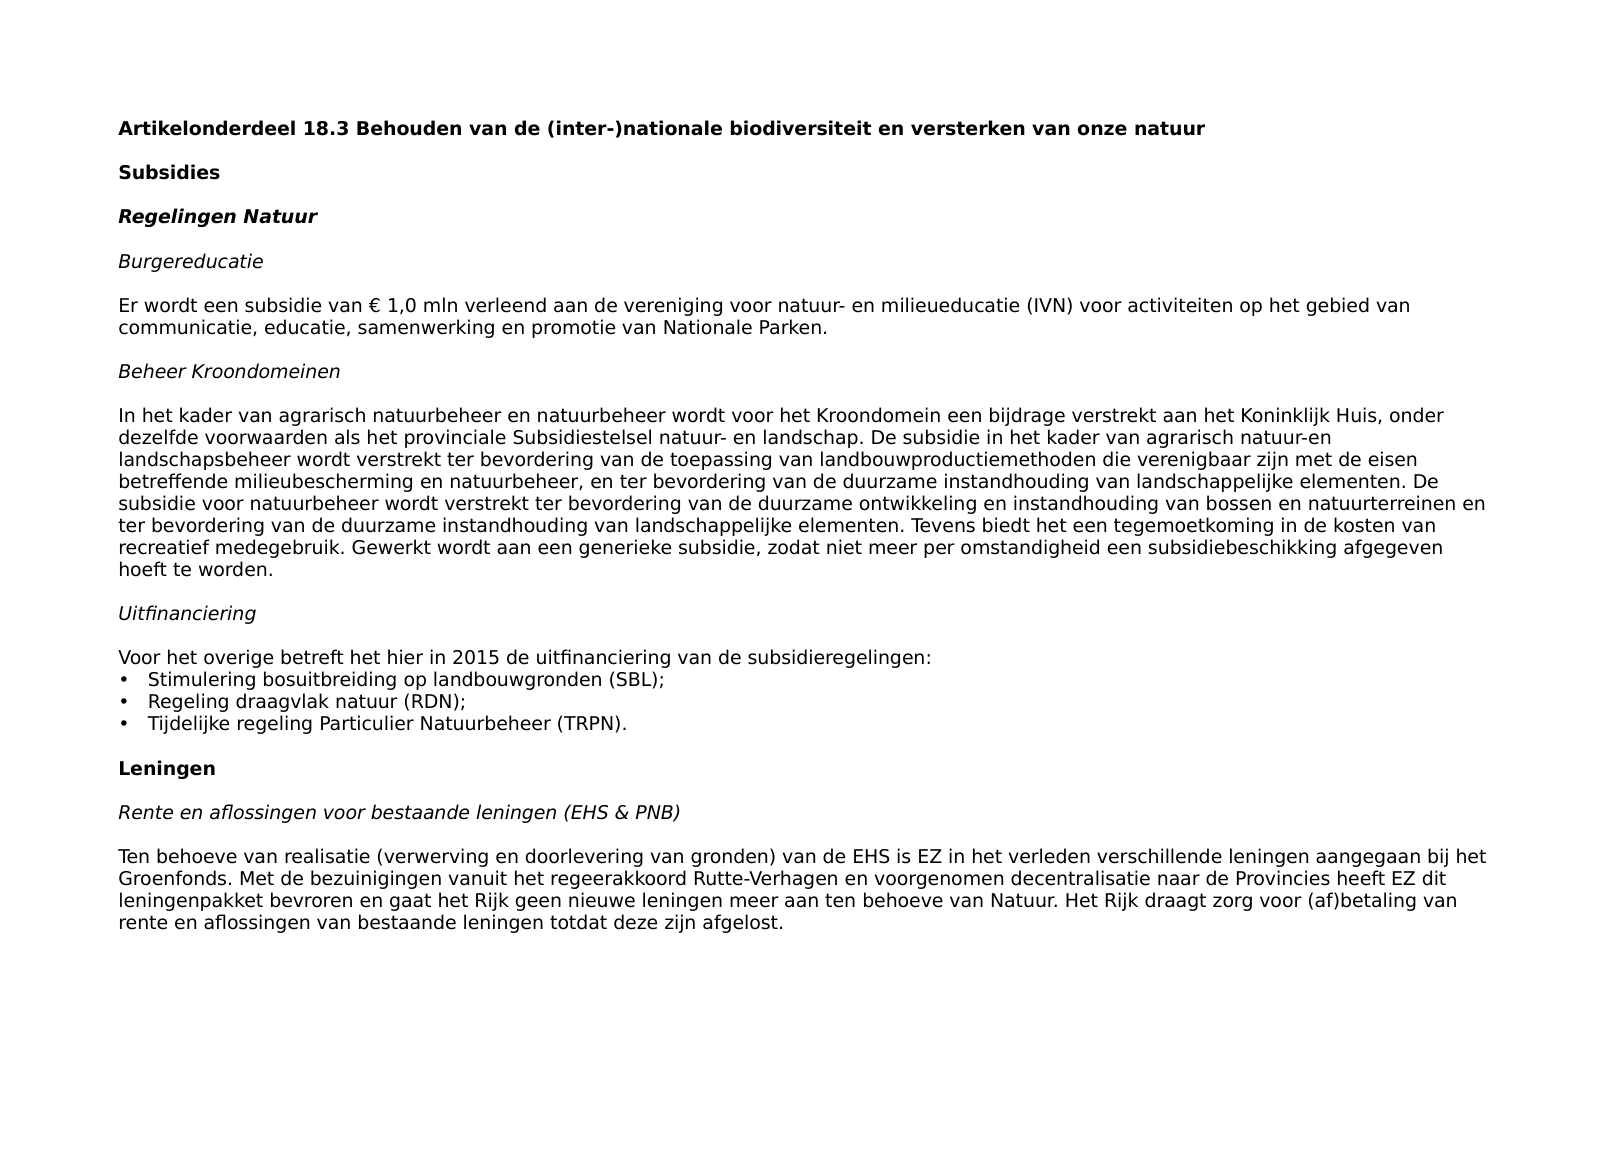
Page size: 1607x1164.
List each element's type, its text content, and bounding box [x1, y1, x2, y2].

subtitle Artikelonderdeel 18.3 Behouden van de (inter-)nationale biodiversiteit en versterken van onze natuur [118, 118, 1488, 140]
subtitle Beheer Kroondomeinen [118, 361, 1488, 383]
text • Tijdelijke regeling Particulier Natuurbeheer (TRPN). [118, 713, 1488, 735]
text Er wordt een subsidie van € 1,0 mln verleend aan de vereniging voor natuur- en milieueducatie (IVN) voor activiteiten op het gebied van communicatie, educatie, samenwerking en promotie van Nationale Parken. [118, 295, 1488, 339]
subtitle Uitfinanciering [118, 603, 1488, 625]
subtitle Leningen [118, 757, 1488, 779]
subtitle Rente en aflossingen voor bestaande leningen (EHS & PNB) [118, 802, 1488, 823]
subtitle Subsidies [118, 162, 1488, 184]
text In het kader van agrarisch natuurbeheer en natuurbeheer wordt voor het Kroondomein een bijdrage verstrekt aan het Koninklijk Huis, onder dezelfde voorwaarden als het provinciale Subsidiestelsel natuur- en landschap. De subsidie in het kader van agrarisch natuur-en landschapsbeheer wordt verstrekt ter bevordering van de toepassing van landbouwproductiemethoden die verenigbaar zijn met de eisen betreffende milieubescherming en natuurbeheer, en ter bevordering van de duurzame instandhouding van landschappelijke elementen. De subsidie voor natuurbeheer wordt verstrekt ter bevordering van de duurzame ontwikkeling en instandhouding van bossen en natuurterreinen en ter bevordering van de duurzame instandhouding van landschappelijke elementen. Tevens biedt het een tegemoetkoming in de kosten van recreatief medegebruik. Gewerkt wordt aan een generieke subsidie, zodat niet meer per omstandigheid een subsidiebeschikking afgegeven hoeft te worden. [118, 405, 1488, 581]
subtitle Regelingen Natuur [118, 206, 1488, 228]
text Voor het overige betreft het hier in 2015 de uitfinanciering van de subsidieregelingen: [118, 647, 1488, 669]
text • Regeling draagvlak natuur (RDN); [118, 691, 1488, 713]
subtitle Burgereducatie [118, 251, 1488, 273]
text Ten behoeve van realisatie (verwerving en doorlevering van gronden) van de EHS is EZ in het verleden verschillende leningen aangegaan bij het Groenfonds. Met de bezuinigingen vanuit het regeerakkoord Rutte-Verhagen en voorgenomen decentralisatie naar de Provincies heeft EZ dit leningenpakket bevroren en gaat het Rijk geen nieuwe leningen meer aan ten behoeve van Natuur. Het Rijk draagt zorg voor (af)betaling van rente en aflossingen van bestaande leningen totdat deze zijn afgelost. [118, 846, 1488, 934]
text • Stimulering bosuitbreiding op landbouwgronden (SBL); [118, 669, 1488, 691]
